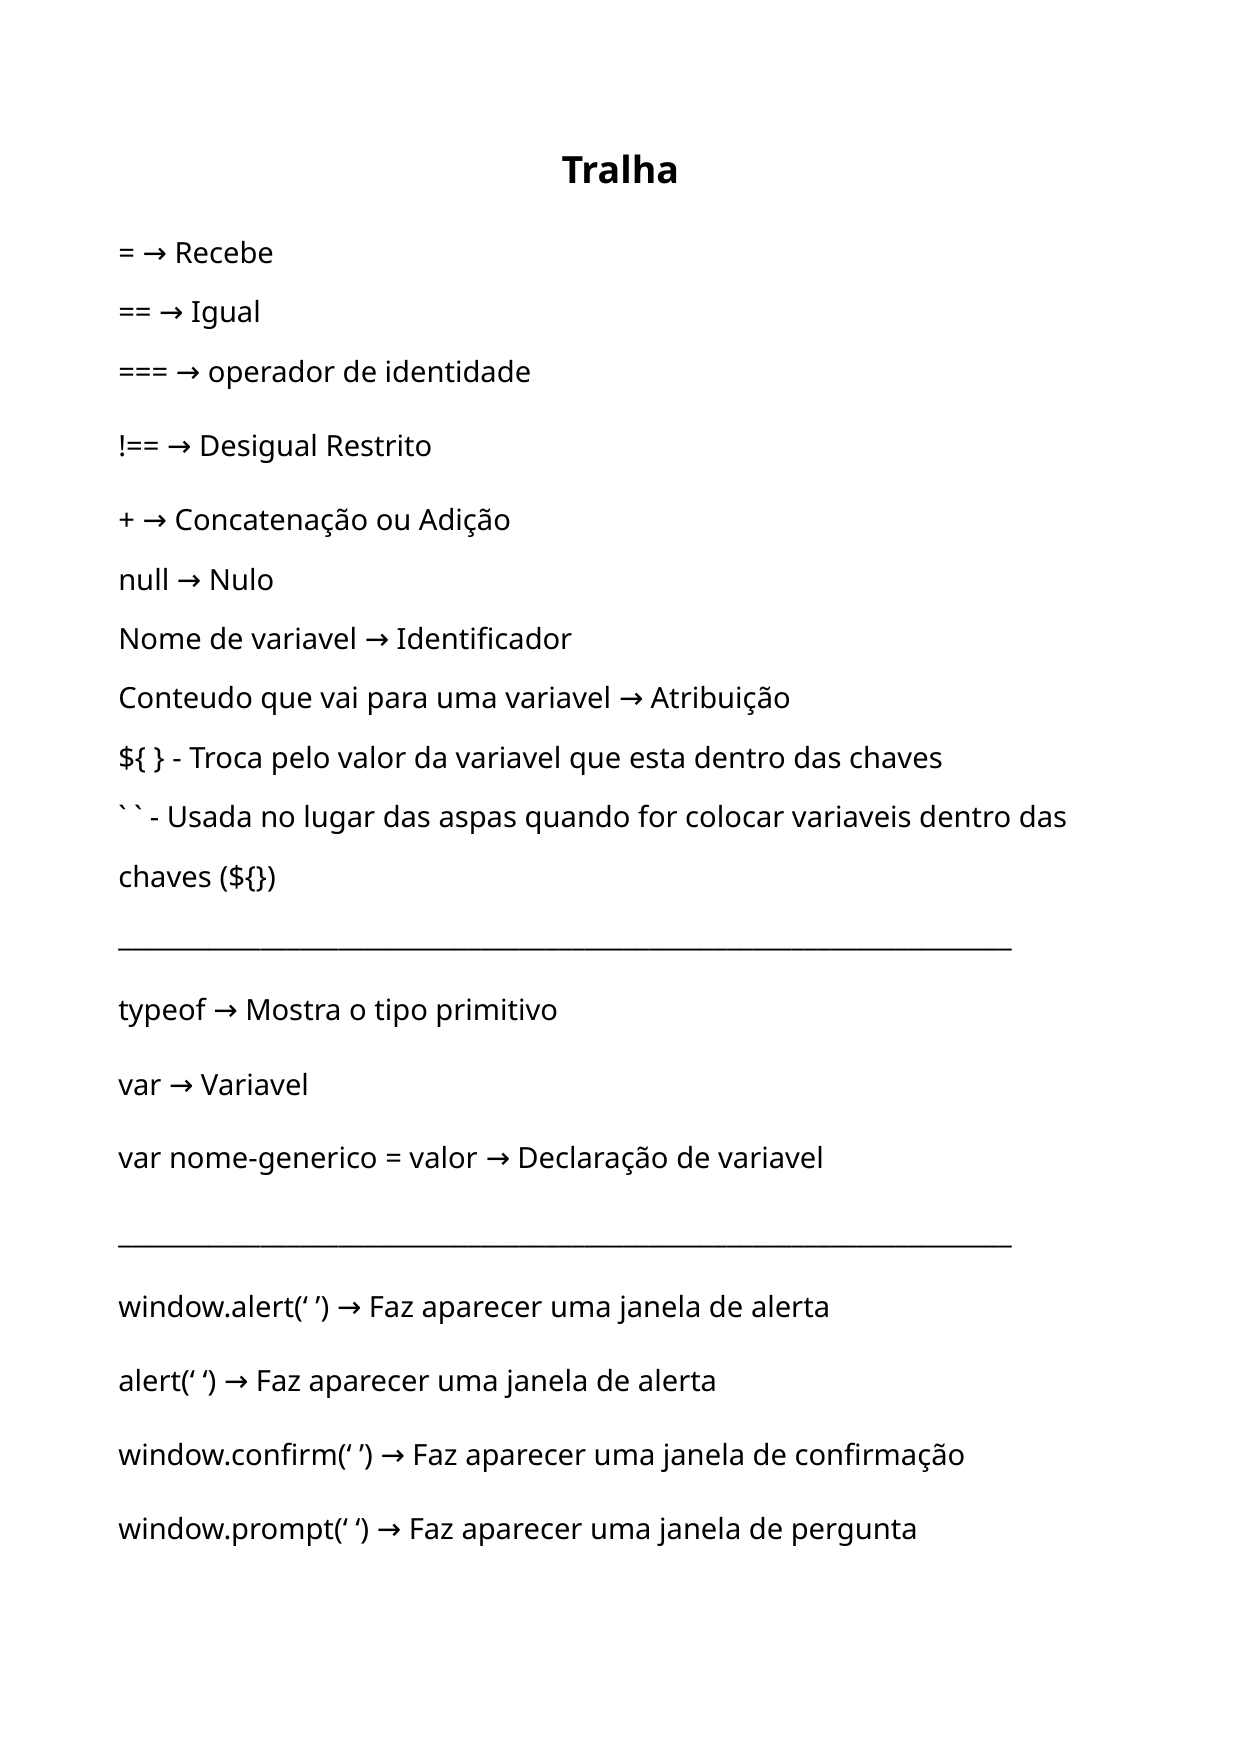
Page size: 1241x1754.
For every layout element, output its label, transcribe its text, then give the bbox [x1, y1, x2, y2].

text + → Concatenação ou Adição [118, 499, 1122, 539]
text typeof → Mostra o tipo primitivo [118, 990, 1122, 1029]
text null → Nulo [118, 559, 1122, 598]
text = → Recebe [118, 232, 1122, 272]
text ${ } - Troca pelo valor da variavel que esta dentro das chaves [118, 737, 1122, 777]
text == → Igual [118, 292, 1122, 331]
text var nome-generico = valor → Declaração de variavel [118, 1138, 1122, 1177]
text Nome de variavel → Identificador [118, 618, 1122, 658]
text window.prompt(‘ ‘) → Faz aparecer uma janela de pergunta [118, 1508, 1122, 1548]
text _____________________________________________________________________ [118, 916, 1122, 955]
text window.alert(‘ ’) → Faz aparecer uma janela de alerta [118, 1286, 1122, 1326]
text === → operador de identidade [118, 351, 1122, 391]
text Conteudo que vai para uma variavel → Atribuição [118, 678, 1122, 717]
subtitle Tralha [118, 143, 1122, 194]
text !== → Desigual Restrito [118, 425, 1122, 465]
text _____________________________________________________________________ [118, 1212, 1122, 1252]
text window.confirm(‘ ’) → Faz aparecer uma janela de confirmação [118, 1434, 1122, 1474]
text var → Variavel [118, 1064, 1122, 1103]
text alert(‘ ‘) → Faz aparecer uma janela de alerta [118, 1360, 1122, 1400]
text ` ` - Usada no lugar das aspas quando for colocar variaveis dentro das chaves (${}) [118, 797, 1122, 896]
